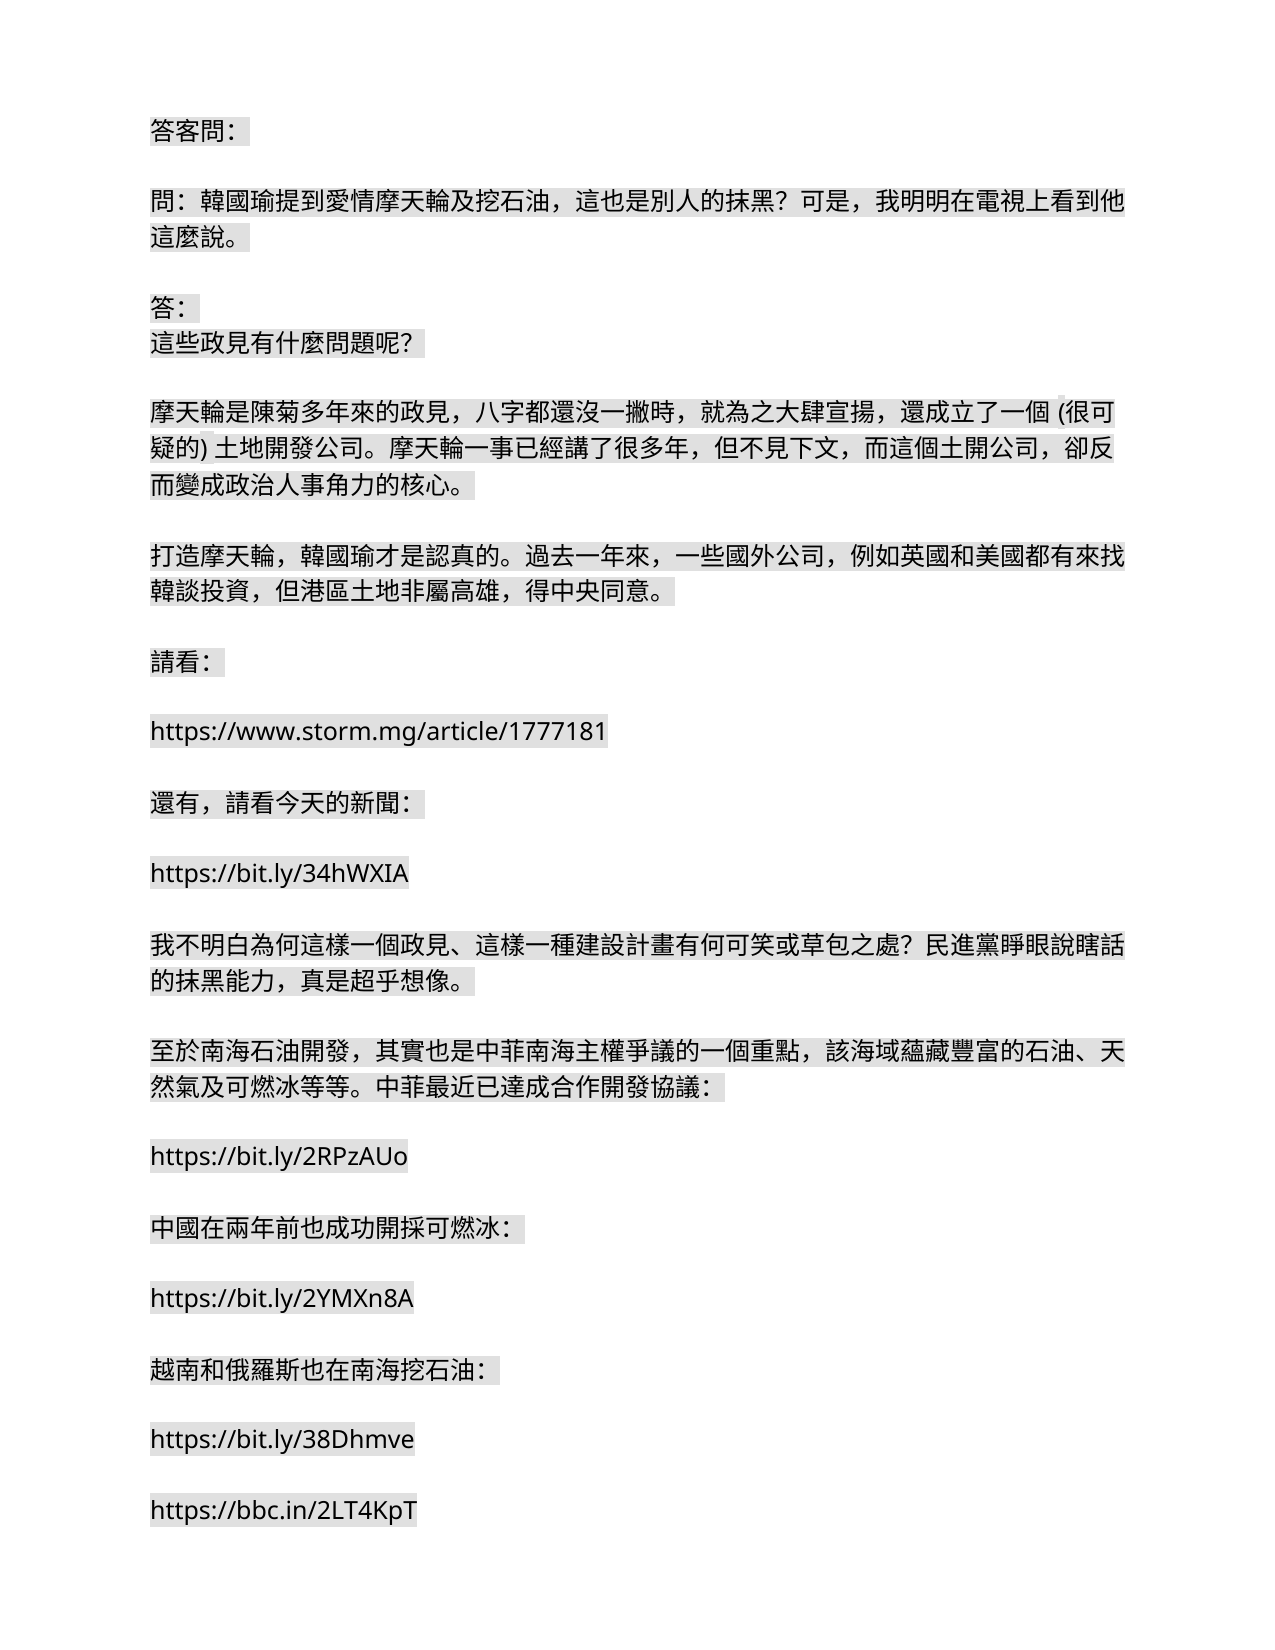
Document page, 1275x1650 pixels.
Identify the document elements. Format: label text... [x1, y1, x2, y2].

text 答客問： 問：韓國瑜提到愛情摩天輪及挖石油，這也是別人的抹黑？可是，我明明在電視上看到他這麼說。 答： 這些政見有什麼問題呢？ 摩天輪是陳菊多年來的政見，八字都還沒一撇時，就為之大肆宣揚，還成立了一個 (很可疑的) 土地開發公司。摩天輪一事已經講了很多年，但不見下文，而這個土開公司，卻反而變成政治人事角力的核心。 打造摩天輪，韓國瑜才是認真的。過去一年來，一些國外公司，例如英國和美國都有來找韓談投資，但港區土地非屬高雄，得中央同意。 請看： https://www.storm.mg/article/1777181 還有，請看今天的新聞： https://bit.ly/34hWXIA 我不明白為何這樣一個政見、這樣一種建設計畫有何可笑或草包之處？民進黨睜眼說瞎話的抹黑能力，真是超乎想像。 至於南海石油開發，其實也是中菲南海主權爭議的一個重點，該海域蘊藏豐富的石油、天然氣及可燃冰等等。中菲最近已達成合作開發協議： https://bit.ly/2RPzAUo 中國在兩年前也成功開採可燃冰： https://bit.ly/2YMXn8A 越南和俄羅斯也在南海挖石油： https://bit.ly/38Dhmve https://bbc.in/2LT4KpT [150, 75, 1125, 1562]
